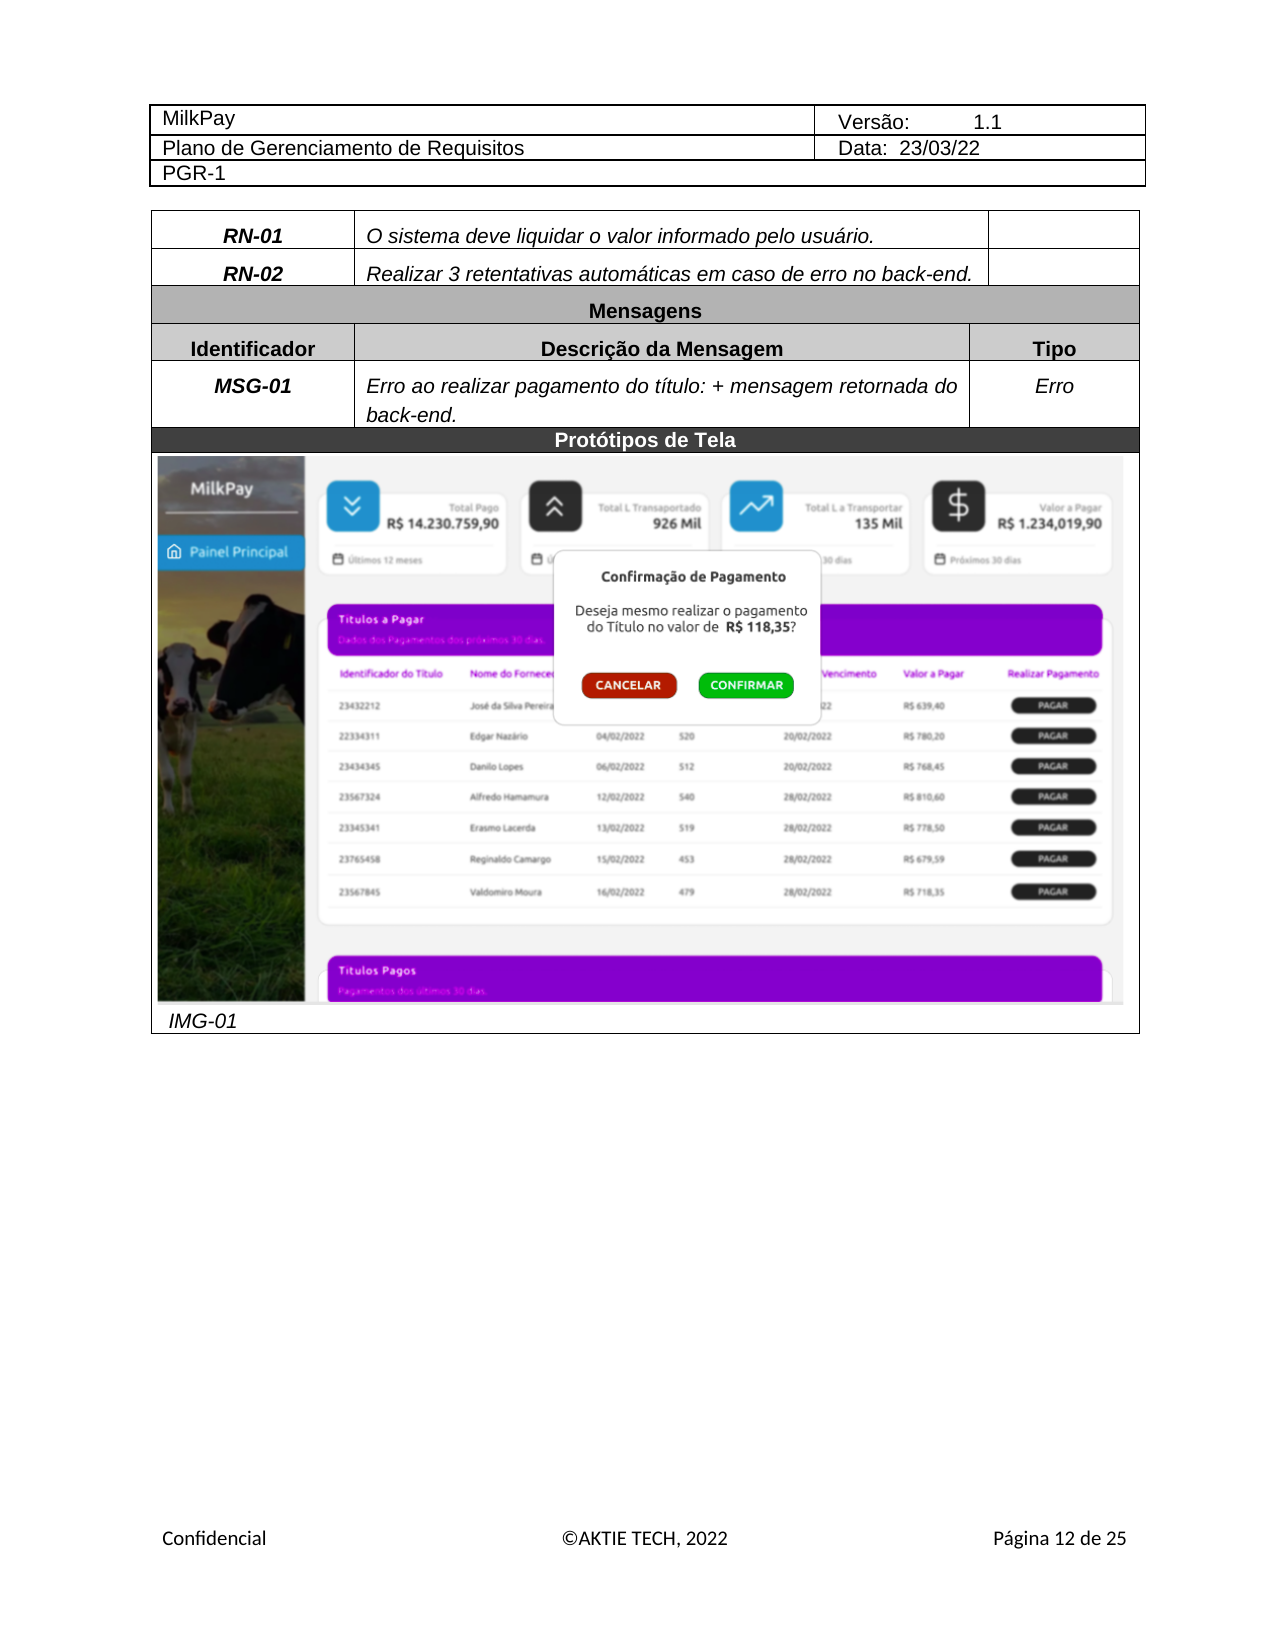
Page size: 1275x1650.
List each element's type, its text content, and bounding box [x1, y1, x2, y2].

table_cell IMG-01 [152, 453, 1139, 1033]
table_cell RN-01 [152, 211, 354, 248]
table_cell Protótipos de Tela [152, 428, 1139, 452]
table_cell [989, 211, 1139, 248]
table_cell Identificador [152, 324, 354, 360]
picture [157, 456, 1124, 1005]
table_cell MSG-01 [152, 361, 354, 427]
table_cell Erro ao realizar pagamento do título: + mensagem retornada do back-end. [355, 361, 969, 427]
table_cell Realizar 3 retentativas automáticas em caso de erro no back-end. [355, 249, 988, 285]
table_cell [989, 249, 1139, 285]
table_cell O sistema deve liquidar o valor informado pelo usuário. [355, 211, 988, 248]
table_cell RN-02 [152, 249, 354, 285]
table_cell Mensagens [152, 286, 1139, 323]
table_cell Erro [970, 361, 1139, 427]
table_cell Tipo [970, 324, 1139, 360]
table_cell Descrição da Mensagem [355, 324, 969, 360]
